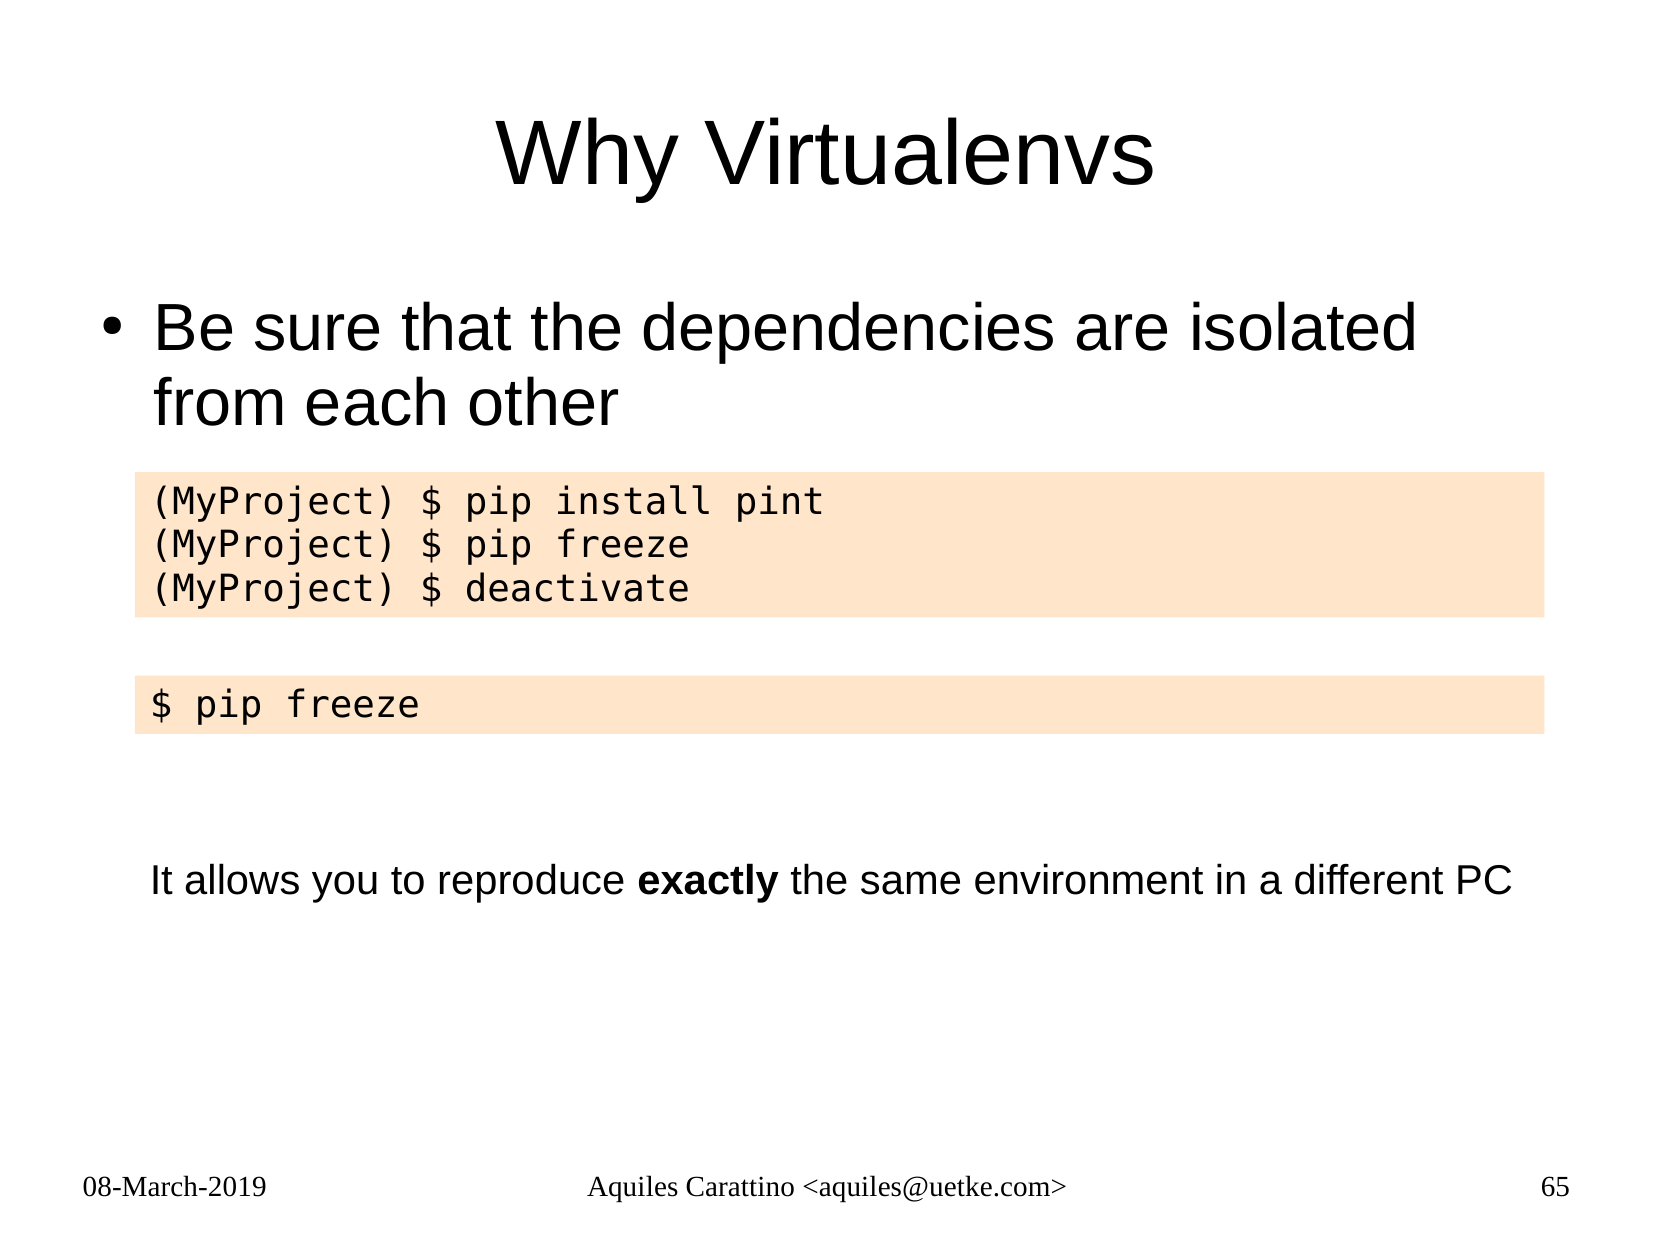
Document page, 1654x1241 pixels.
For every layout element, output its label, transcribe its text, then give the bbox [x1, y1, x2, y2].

title Why Virtualenvs [82, 49, 1571, 257]
text_box It allows you to reproduce exactly the same environment in a different PC [134, 849, 1529, 912]
list Be sure that the dependencies are isolated from each other [82, 290, 1571, 1010]
text_box $ pip freeze [134, 675, 1545, 734]
text_box (MyProject) $ pip install pint (MyProject) $ pip freeze (MyProject) $ deactivate [134, 472, 1545, 618]
